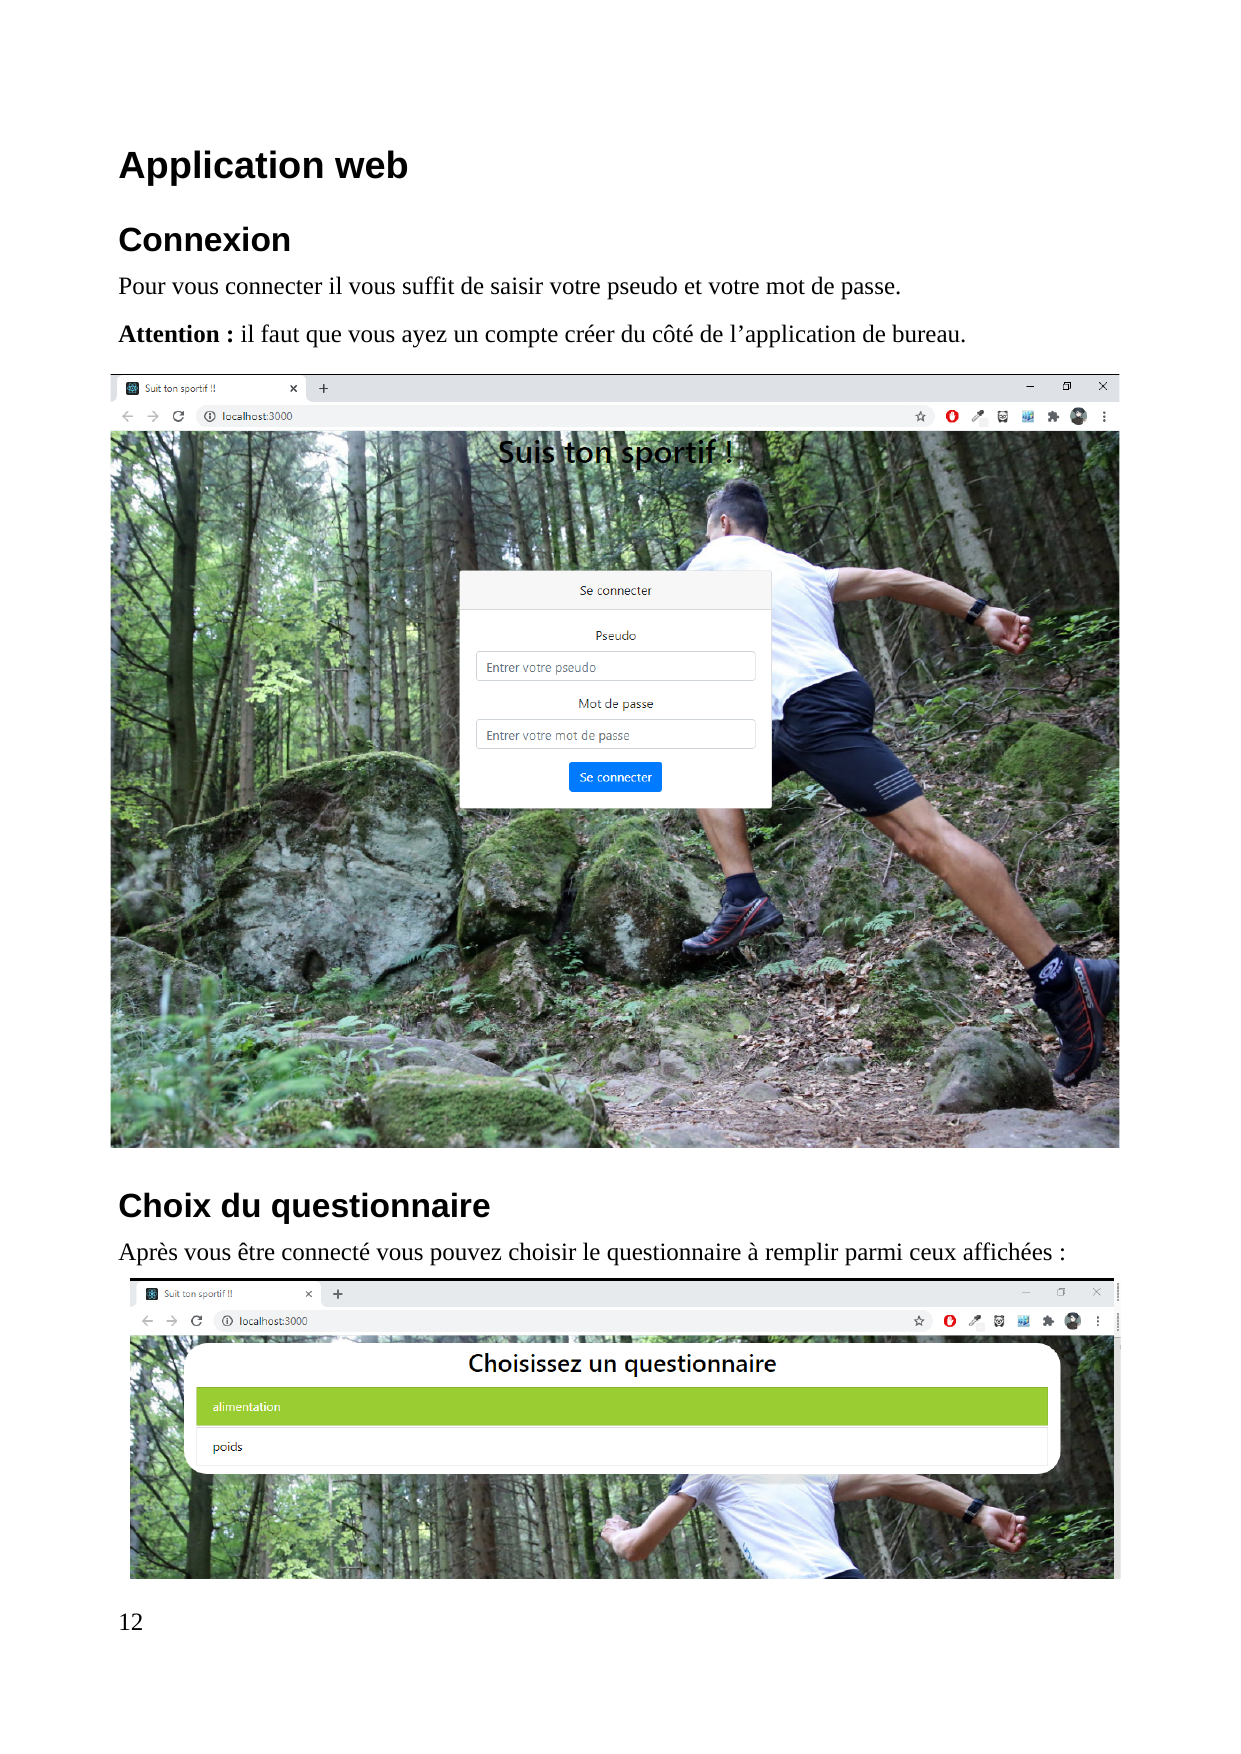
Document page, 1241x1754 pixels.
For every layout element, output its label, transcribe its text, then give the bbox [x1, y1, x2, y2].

text Pour vous connecter il vous suffit de saisir votre pseudo et votre mot de passe. [118, 271, 1122, 300]
subtitle Application web [118, 143, 1122, 187]
text Attention : il faut que vous ayez un compte créer du côté de l’application de bureau. [118, 319, 1122, 348]
subtitle Choix du questionnaire [118, 387, 1122, 1225]
subtitle Connexion [118, 220, 1122, 259]
text Après vous être connecté vous pouvez choisir le questionnaire à remplir parmi ceux affichées : [118, 1237, 1122, 1266]
